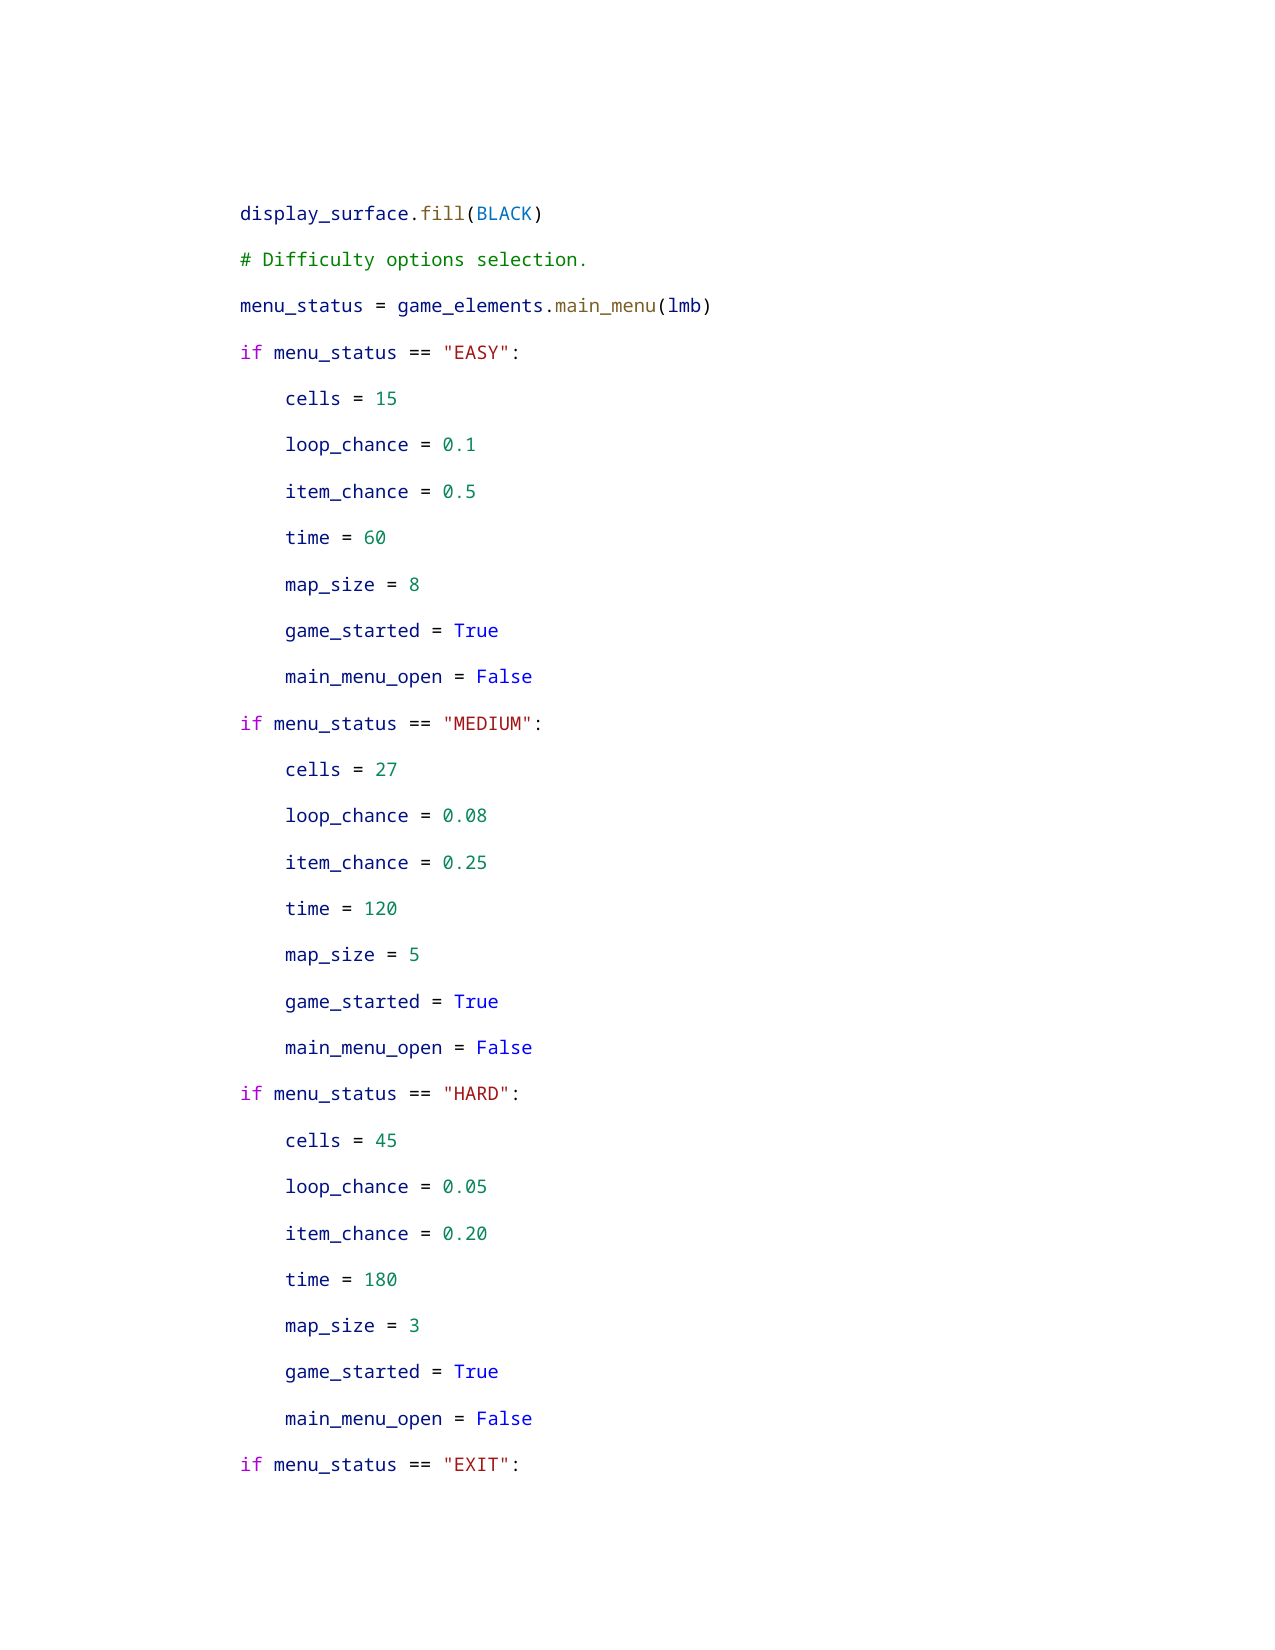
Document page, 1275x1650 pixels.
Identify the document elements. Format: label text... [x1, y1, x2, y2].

text loop_chance = 0.05 [150, 1170, 1125, 1199]
text menu_status = game_elements.main_menu(lmb) [150, 289, 1125, 319]
text if menu_status == "MEDIUM": [150, 706, 1125, 736]
text cells = 15 [150, 382, 1125, 411]
text main_menu_open = False [150, 660, 1125, 689]
text cells = 45 [150, 1123, 1125, 1153]
text game_started = True [150, 613, 1125, 643]
text main_menu_open = False [150, 1031, 1125, 1060]
text time = 180 [150, 1262, 1125, 1292]
text game_started = True [150, 1355, 1125, 1385]
text game_started = True [150, 984, 1125, 1014]
text if menu_status == "EASY": [150, 335, 1125, 365]
text item_chance = 0.20 [150, 1216, 1125, 1246]
text item_chance = 0.25 [150, 845, 1125, 875]
text display_surface.fill(BLACK) [150, 196, 1125, 226]
text time = 120 [150, 892, 1125, 921]
text map_size = 8 [150, 567, 1125, 597]
text loop_chance = 0.1 [150, 428, 1125, 458]
text if menu_status == "EXIT": [150, 1448, 1125, 1478]
text loop_chance = 0.08 [150, 799, 1125, 829]
text item_chance = 0.5 [150, 474, 1125, 504]
text map_size = 5 [150, 938, 1125, 968]
text if menu_status == "HARD": [150, 1077, 1125, 1107]
text # Difficulty options selection. [150, 243, 1125, 272]
text time = 60 [150, 521, 1125, 551]
text cells = 27 [150, 753, 1125, 782]
text map_size = 3 [150, 1309, 1125, 1338]
text main_menu_open = False [150, 1402, 1125, 1431]
